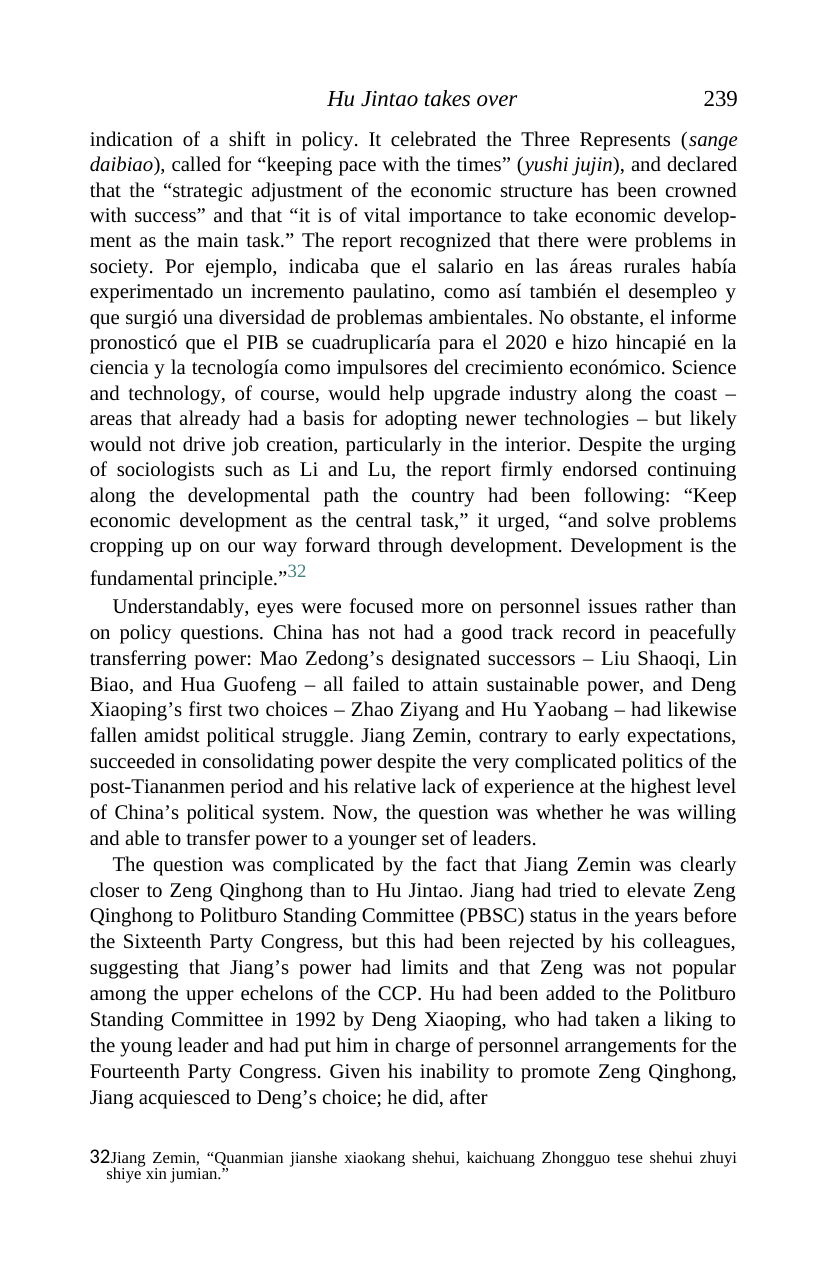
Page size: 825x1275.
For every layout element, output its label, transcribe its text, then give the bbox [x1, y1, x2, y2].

table_header 239 [602, 84, 737, 111]
table_header Hu Jintao takes over [327, 84, 602, 111]
text Understandably, eyes were focused more on personnel issues rather than on policy questions. China has not had a good track record in peacefully transferring power: Mao Zedong’s designated successors – Liu Shaoqi, Lin Biao, and Hua Guofeng – all failed to attain sustainable power, and Deng Xiaoping’s first two choices – Zhao Ziyang and Hu Yaobang – had likewise fallen amidst political struggle. Jiang Zemin, contrary to early expectations, succeeded in consolidating power despite the very complicated politics of the post-Tiananmen period and his relative lack of experience at the highest level of China’s political system. Now, the question was whether he was willing and able to transfer power to a younger set of leaders. [89, 594, 737, 850]
text The question was complicated by the fact that Jiang Zemin was clearly closer to Zeng Qinghong than to Hu Jintao. Jiang had tried to elevate Zeng Qinghong to Politburo Standing Committee (PBSC) status in the years before the Sixteenth Party Congress, but this had been rejected by his colleagues, suggesting that Jiang’s power had limits and that Zeng was not popular among the upper echelons of the CCP. Hu had been added to the Politburo Standing Committee in 1992 by Deng Xiaoping, who had taken a liking to the young leader and had put him in charge of personnel arrangements for the Fourteenth Party Congress. Given his inability to promote Zeng Qinghong, Jiang acquiesced to Deng’s choice; he did, after [89, 852, 737, 1109]
text indication of a shift in policy. It celebrated the Three Represents (sange daibiao), called for “keeping pace with the times” (yushi jujin), and declared that the “strategic adjustment of the economic structure has been crowned with success” and that “it is of vital importance to take economic develop-ment as the main task.” The report recognized that there were problems in society. Por ejemplo, indicaba que el salario en las áreas rurales había experimentado un incremento paulatino, como así también el desempleo y que surgió una diversidad de problemas ambientales. No obstante, el informe pronosticó que el PIB se cuadruplicaría para el 2020 e hizo hincapié en la ciencia y la tecnología como impulsores del crecimiento económico. Science and technology, of course, would help upgrade industry along the coast – areas that already had a basis for adopting newer technologies – but likely would not drive job creation, particularly in the interior. Despite the urging of sociologists such as Li and Lu, the report firmly endorsed continuing along the developmental path the country had been following: “Keep economic development as the central task,” it urged, “and solve problems cropping up on our way forward through development. Development is the fundamental principle.”32 [89, 127, 737, 592]
list Jiang Zemin, “Quanmian jianshe xiaokang shehui, kaichuang Zhongguo tese shehui zhuyi shiye xin jumian.” [89, 1148, 737, 1183]
